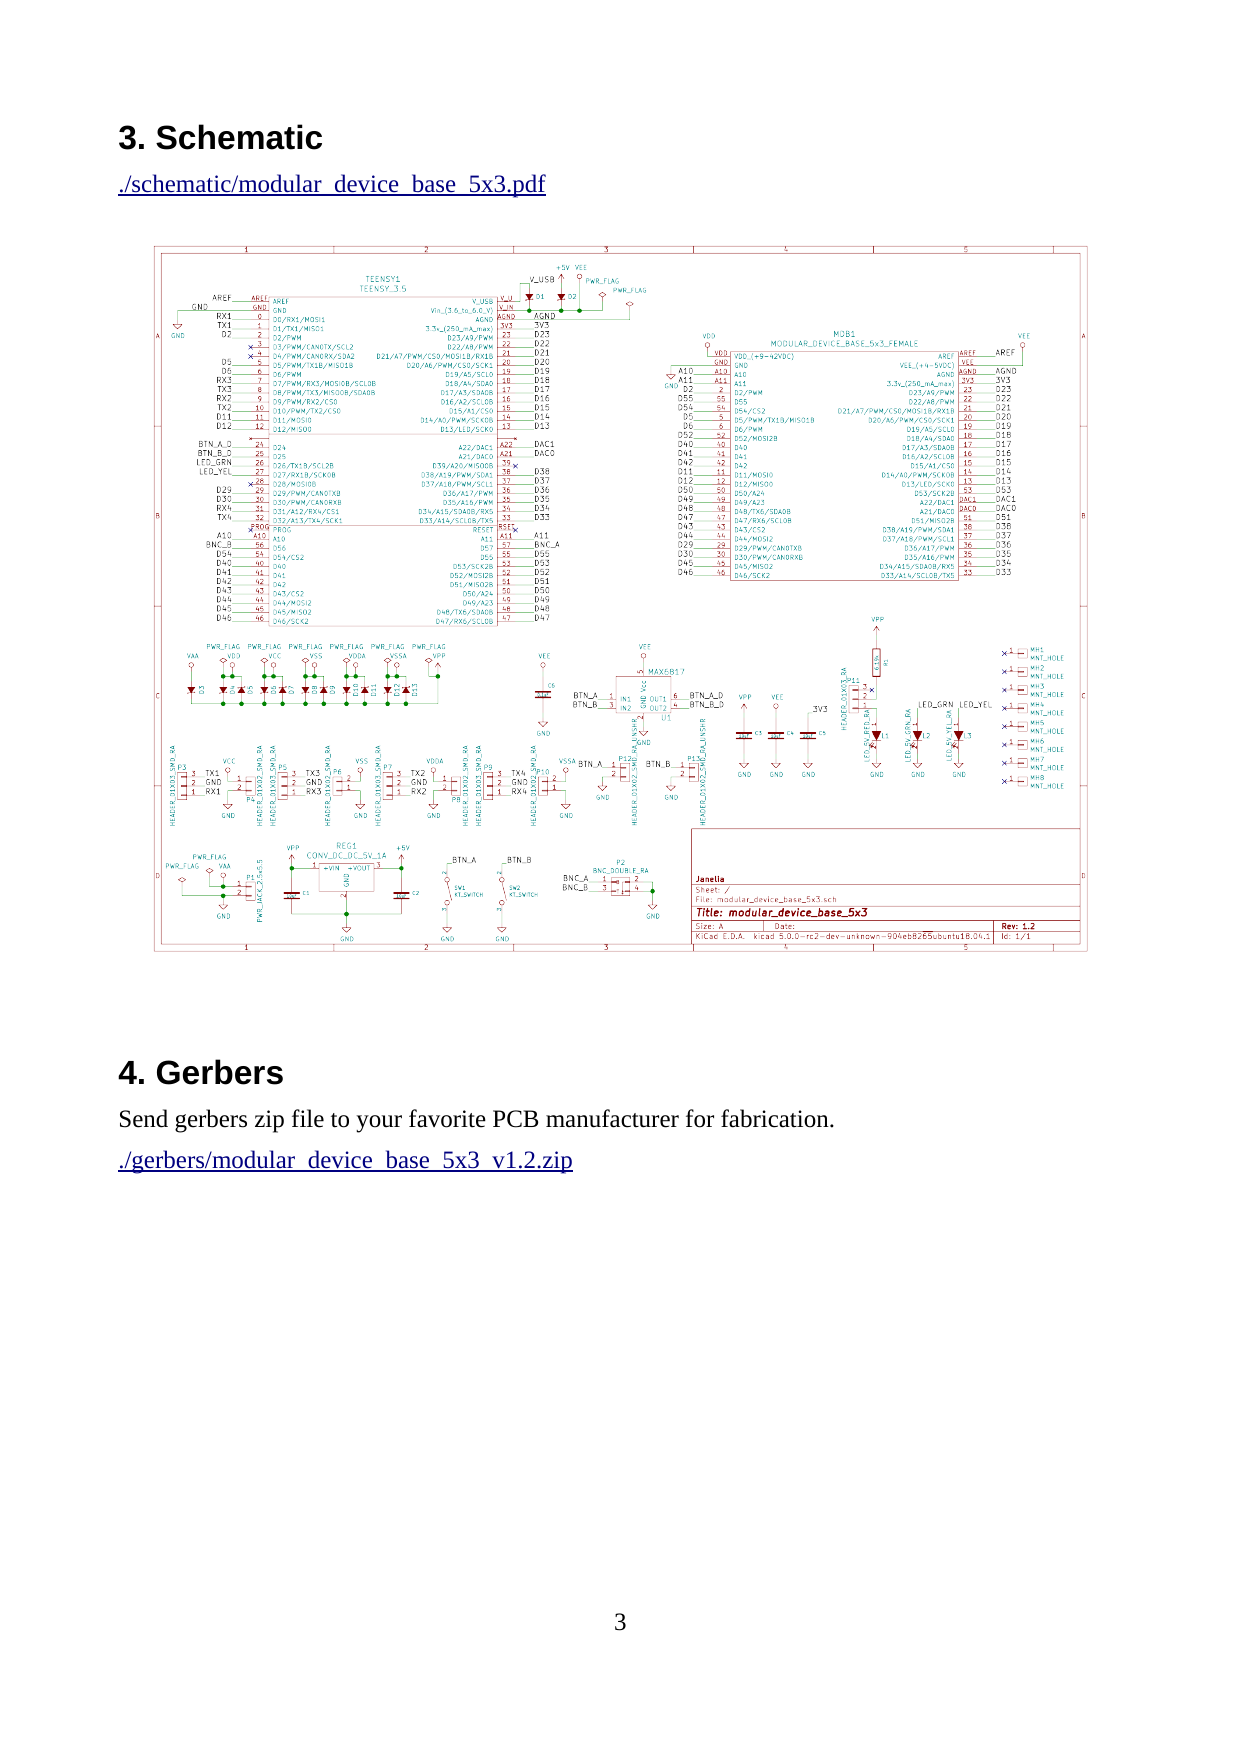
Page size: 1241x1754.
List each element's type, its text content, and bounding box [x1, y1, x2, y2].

text ./gerbers/modular_device_base_5x3_v1.2.zip [118, 1145, 1122, 1174]
subtitle Gerbers [118, 1053, 1122, 1091]
subtitle Schematic [118, 118, 1122, 157]
text Send gerbers zip file to your favorite PCB manufacturer for fabrication. [118, 1104, 1122, 1133]
text ./schematic/modular_device_base_5x3.pdf [118, 169, 1122, 198]
